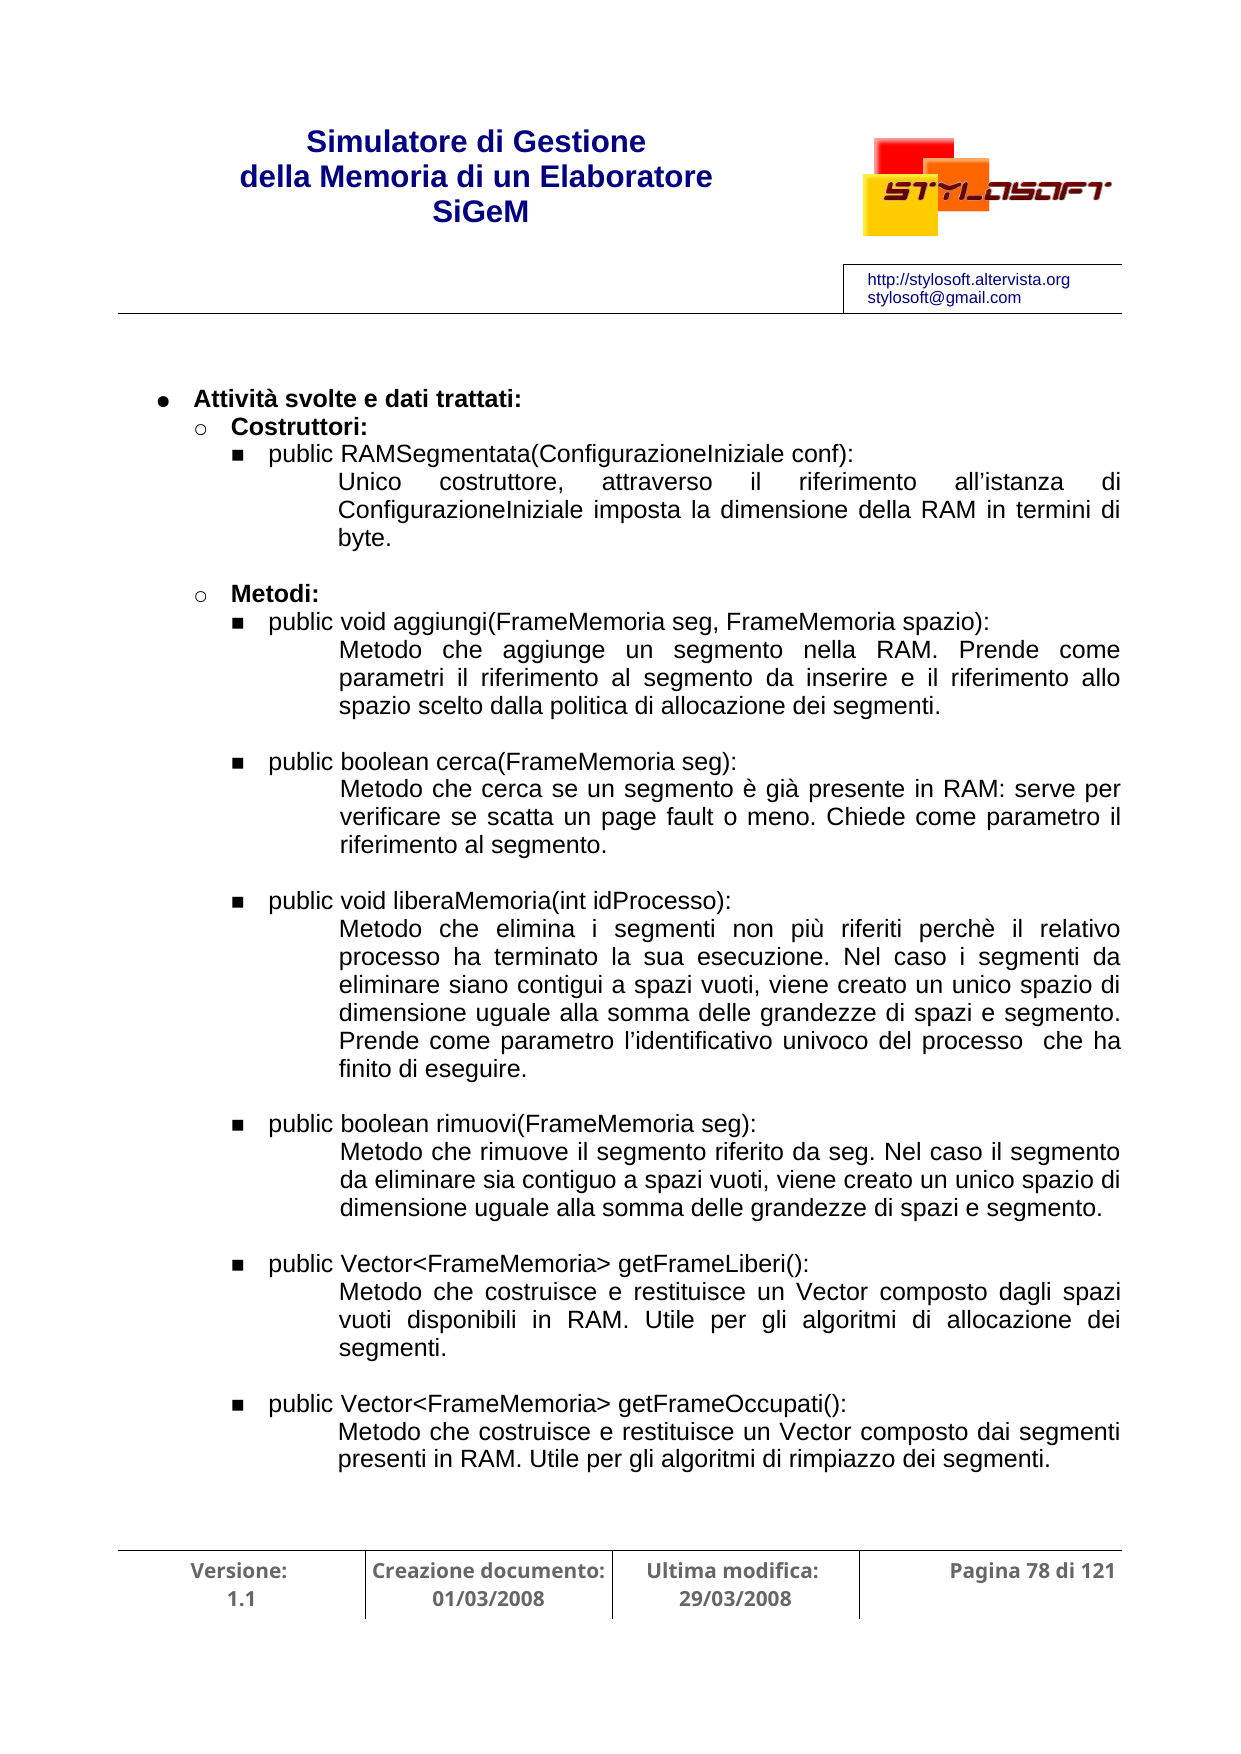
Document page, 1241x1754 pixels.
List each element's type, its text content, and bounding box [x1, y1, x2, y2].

list Costruttori: [193, 412, 1122, 440]
list public boolean cerca(FrameMemoria seg): [231, 747, 1122, 775]
text Metodo che costruisce e restituisce un Vector composto dagli spazi vuoti disponibili in RAM. Utile per gli algoritmi di allocazione dei segmenti. [339, 1278, 1122, 1362]
text Metodo che cerca se un segmento è già presente in RAM: serve per verificare se scatta un page fault o meno. Chiede come parametro il riferimento al segmento. [339, 775, 1122, 859]
text Metodo che costruisce e restituisce un Vector composto dai segmenti presenti in RAM. Utile per gli algoritmi di rimpiazzo dei segmenti. [338, 1417, 1122, 1473]
text Metodo che elimina i segmenti non più riferiti perchè il relativo processo ha terminato la sua esecuzione. Nel caso i segmenti da eliminare siano contigui a spazi vuoti, viene creato un unico spazio di dimensione uguale alla somma delle grandezze di spazi e segmento. Prende come parametro l’identificativo univoco del processo che ha finito di eseguire. [339, 915, 1122, 1082]
list public void liberaMemoria(int idProcesso): [231, 887, 1122, 915]
list public RAMSegmentata(ConfigurazioneIniziale conf): [231, 440, 1122, 468]
text Unico costruttore, attraverso il riferimento all’istanza di ConfigurazioneIniziale imposta la dimensione della RAM in termini di byte. [338, 468, 1122, 552]
list public Vector<FrameMemoria> getFrameLiberi(): [231, 1250, 1122, 1278]
text Metodo che rimuove il segmento riferito da seg. Nel caso il segmento da eliminare sia contiguo a spazi vuoti, viene creato un unico spazio di dimensione uguale alla somma delle grandezze di spazi e segmento. [339, 1138, 1122, 1222]
list Attività svolte e dati trattati: [156, 384, 1122, 412]
list Metodi: [193, 580, 1122, 608]
list public void aggiungi(FrameMemoria seg, FrameMemoria spazio): [231, 608, 1122, 636]
list public Vector<FrameMemoria> getFrameOccupati(): [231, 1389, 1122, 1417]
text Metodo che aggiunge un segmento nella RAM. Prende come parametri il riferimento al segmento da inserire e il riferimento allo spazio scelto dalla politica di allocazione dei segmenti. [339, 636, 1122, 719]
list public boolean rimuovi(FrameMemoria seg): [231, 1110, 1122, 1138]
picture [848, 123, 1117, 247]
